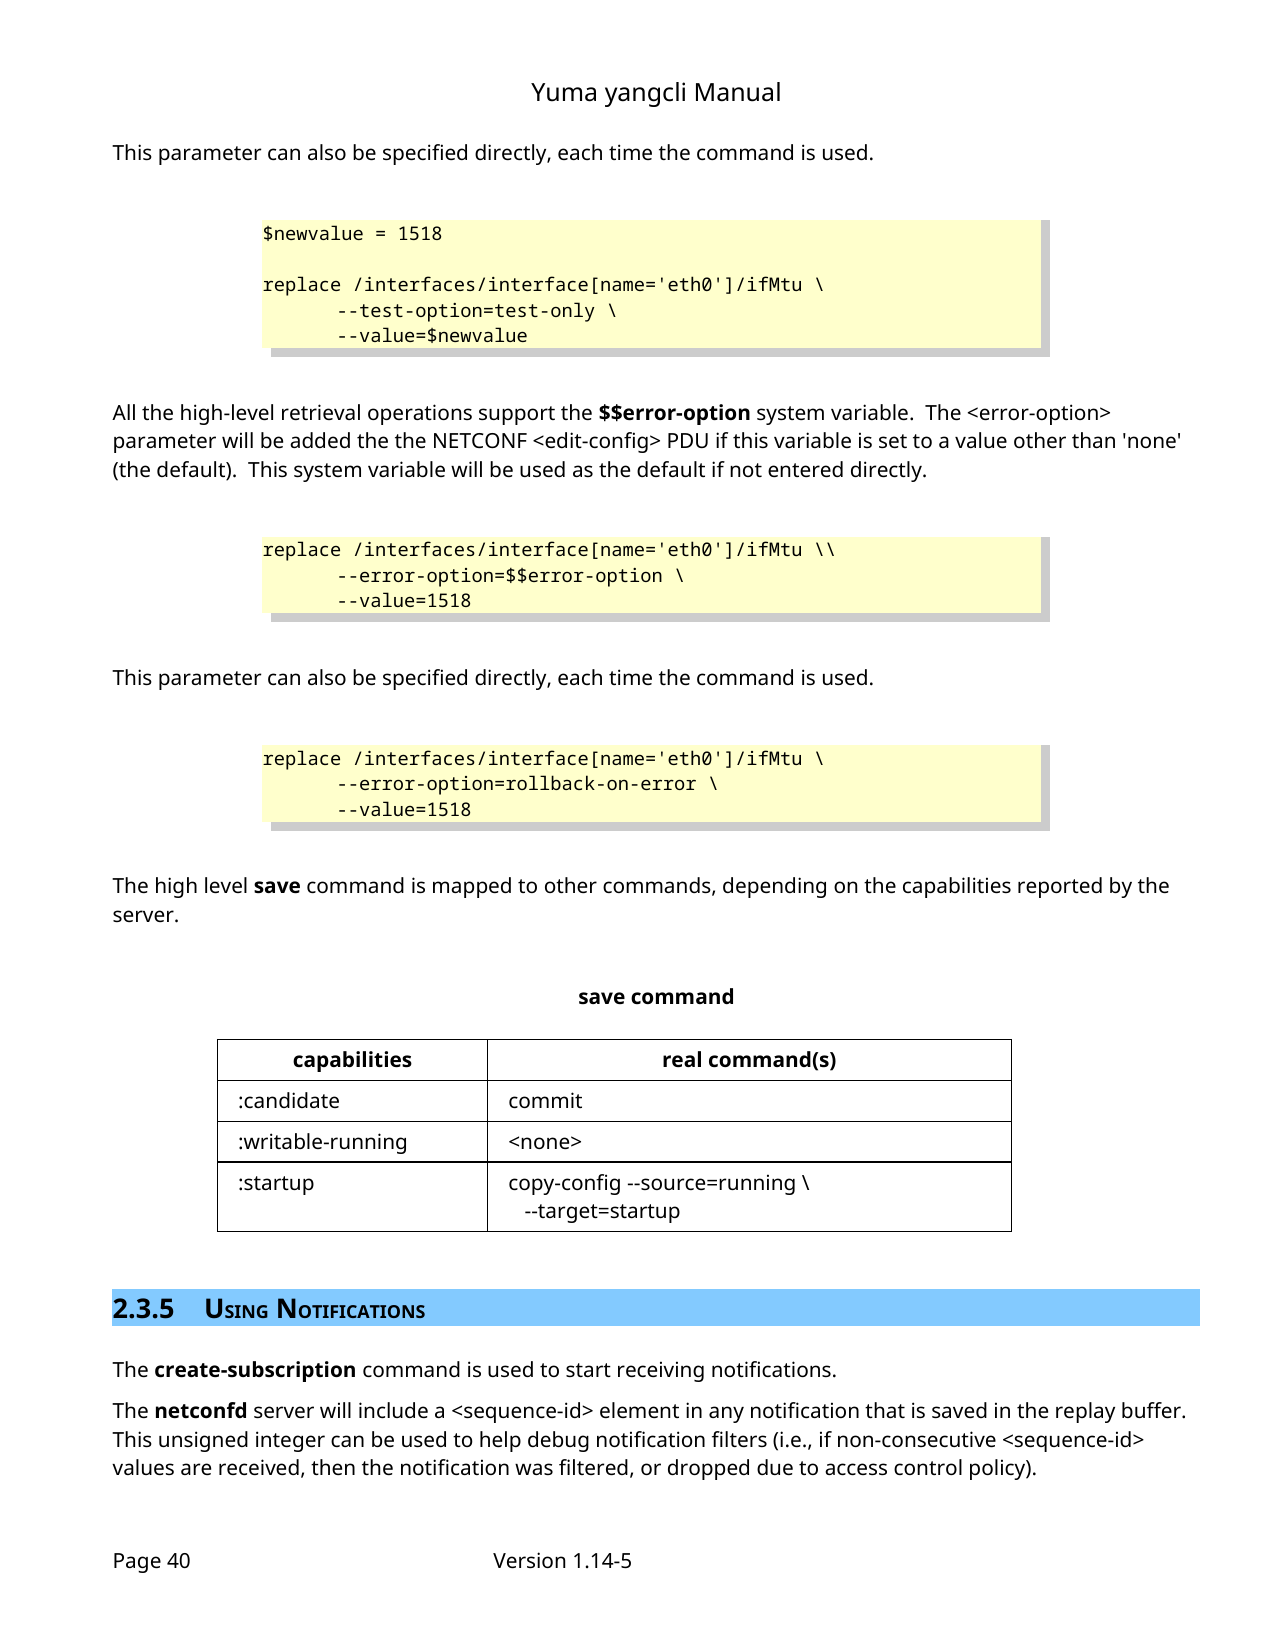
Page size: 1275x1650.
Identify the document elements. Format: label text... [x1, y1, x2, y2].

text The netconfd server will include a <sequence-id> element in any notification that is saved in the replay buffer. This unsigned integer can be used to help debug notification filters (i.e., if non-consecutive <sequence-id> values are received, then the notification was filtered, or dropped due to access control policy). [112, 1396, 1200, 1482]
text This parameter can also be specified directly, each time the command is used. [112, 663, 1200, 692]
table_cell <none> [488, 1122, 1011, 1161]
text --value=$newvalue [262, 322, 1041, 348]
text --value=1518 [262, 588, 1041, 613]
text --test-option=test-only \ [262, 297, 1041, 322]
text The high level save command is mapped to other commands, depending on the capabilities reported by the server. [112, 871, 1200, 928]
text $newvalue = 1518 [262, 220, 1041, 246]
text replace /interfaces/interface[name='eth0']/ifMtu \ [262, 745, 1041, 771]
text --error-option=rollback-on-error \ [262, 771, 1041, 796]
text All the high-level retrieval operations support the $$error-option system variable. The <error-option> parameter will be added the the NETCONF <edit-config> PDU if this variable is set to a value other than 'none' (the default). This system variable will be used as the default if not entered directly. [112, 398, 1200, 483]
text replace /interfaces/interface[name='eth0']/ifMtu \\ [262, 537, 1041, 562]
table_cell copy-config --source=running \ --target=startup [488, 1163, 1011, 1231]
text The create-subscription command is used to start receiving notifications. [112, 1356, 1200, 1384]
text This parameter can also be specified directly, each time the command is used. [112, 138, 1200, 167]
table_cell :startup [218, 1163, 487, 1231]
table_cell :candidate [218, 1081, 487, 1121]
text --error-option=$$error-option \ [262, 562, 1041, 588]
table_cell :writable-running [218, 1122, 487, 1161]
text --value=1518 [262, 796, 1041, 822]
table_cell commit [488, 1081, 1011, 1121]
subtitle Using Notifications [112, 1289, 1200, 1326]
table_header real command(s) [488, 1040, 1011, 1079]
subtitle save command [127, 982, 1185, 1010]
table_header capabilities [218, 1040, 487, 1079]
text replace /interfaces/interface[name='eth0']/ifMtu \ [262, 271, 1041, 297]
